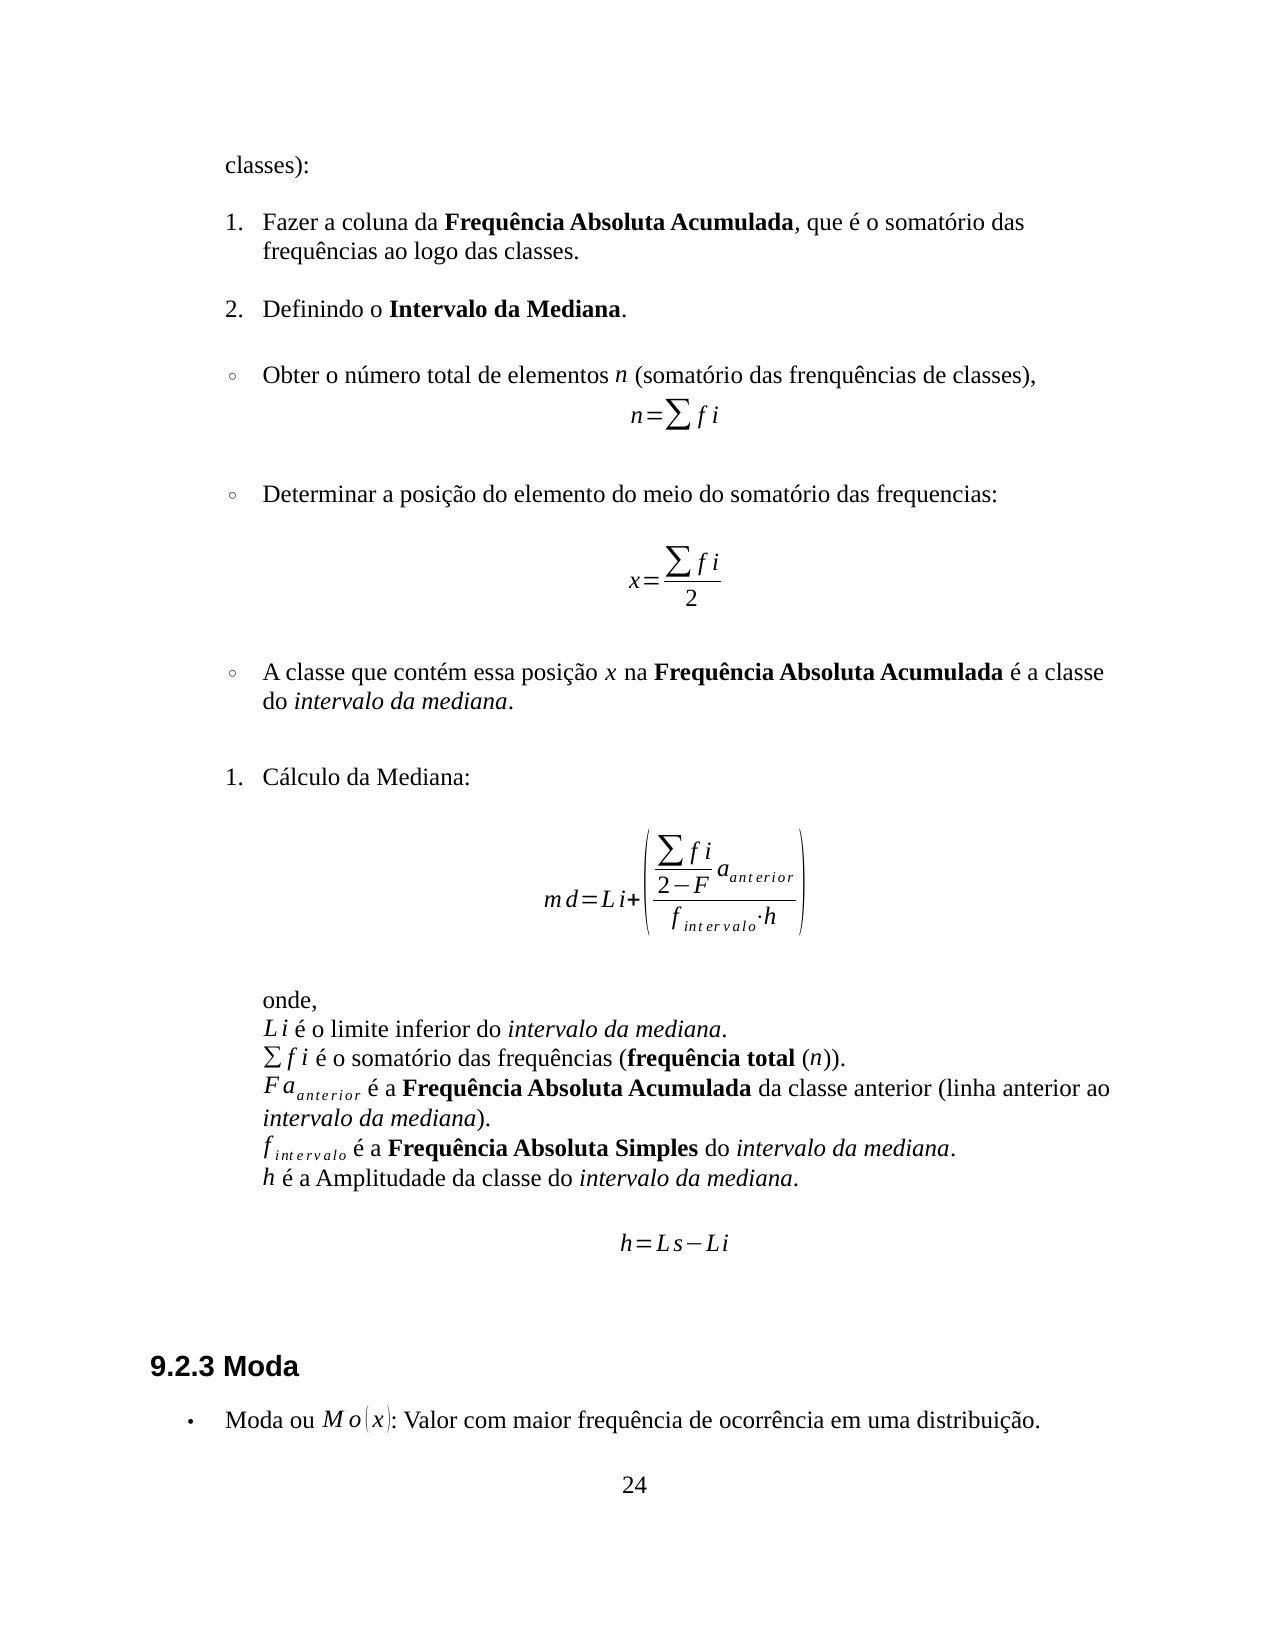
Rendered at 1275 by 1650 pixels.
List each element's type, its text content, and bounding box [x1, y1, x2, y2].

list Moda ou : Valor com maior frequência de ocorrência em uma distribuição. [187, 1404, 1125, 1434]
subtitle 9.2.3 Moda [150, 1349, 1125, 1382]
list Determinar a posição do elemento do meio do somatório das frequencias: [225, 479, 1125, 536]
list Cálculo da Mediana: [225, 762, 1125, 819]
list Definindo o Intervalo da Mediana. [225, 294, 1125, 351]
list classes): [187, 150, 1125, 207]
list onde, é o limite inferior do intervalo da mediana. é o somatório das frequências (frequência total ()). é a Frequência Absoluta Acumulada da classe anterior (linha anterior ao intervalo da mediana). é a Frequência Absoluta Simples do intervalo da mediana. é a Amplitudade da classe do intervalo da mediana. [225, 986, 1125, 1221]
list Fazer a coluna da Frequência Absoluta Acumulada, que é o somatório das frequências ao logo das classes. [225, 207, 1125, 294]
list A classe que contém essa posição na Frequência Absoluta Acumulada é a classe do intervalo da mediana. [225, 657, 1125, 744]
list Obter o número total de elementos (somatório das frenquências de classes), [225, 360, 1125, 389]
